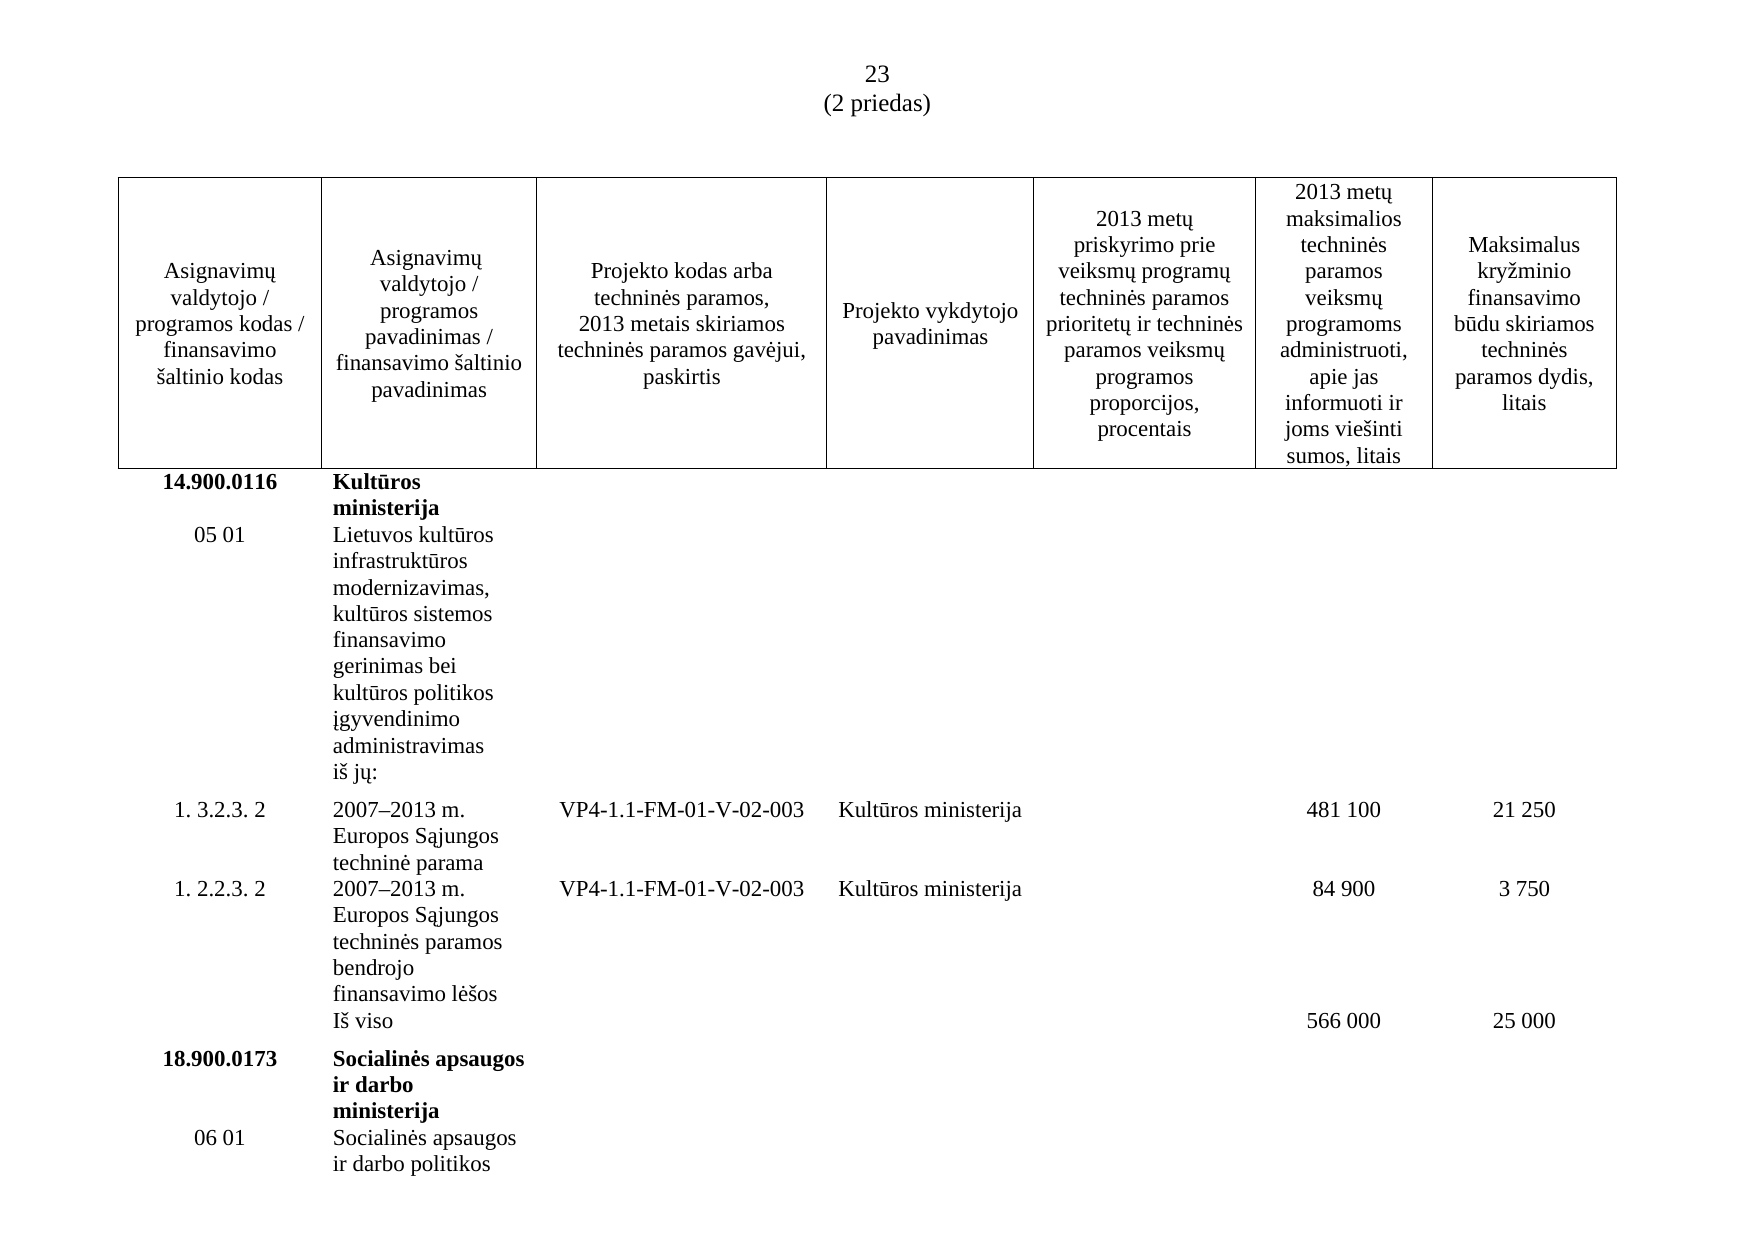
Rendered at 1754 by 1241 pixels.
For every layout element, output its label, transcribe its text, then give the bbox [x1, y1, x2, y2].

table_cell [1034, 1045, 1255, 1124]
table_cell [827, 758, 1034, 796]
table_cell [1255, 469, 1432, 521]
table_cell [1034, 469, 1255, 521]
table_cell Kultūros ministerija [827, 875, 1034, 1007]
table_cell [827, 1007, 1034, 1045]
table_header 2013 metų priskyrimo prie veiksmų programų techninės paramos prioritetų ir techninės paramos veiksmų programos proporcijos, procentais [1034, 178, 1255, 468]
table_cell [827, 1045, 1034, 1124]
table_header Projekto vykdytojo pavadinimas [827, 178, 1033, 468]
table_cell [1034, 796, 1255, 875]
table_cell 25 000 [1432, 1007, 1616, 1045]
table_cell [1034, 758, 1255, 796]
table_cell VP4-1.1-FM-01-V-02-003 [536, 875, 827, 1007]
table_cell Lietuvos kultūros infrastruktūros modernizavimas, kultūros sistemos finansavimo gerinimas bei kultūros politikos įgyvendinimo administravimas [321, 521, 536, 758]
table_cell [536, 1124, 827, 1181]
table_cell 2007–2013 m. Europos Sąjungos techninės paramos bendrojo finansavimo lėšos [321, 875, 536, 1007]
table_cell 1. 2.2.3. 2 [118, 875, 321, 1007]
table_cell [1034, 875, 1255, 1007]
table_cell Kultūros ministerija [321, 469, 536, 521]
table_cell [118, 758, 321, 796]
table_cell [1255, 521, 1432, 758]
table_cell [536, 521, 827, 758]
table_header Maksimalus kryžminio finansavimo būdu skiriamos techninės paramos dydis, litais [1433, 178, 1616, 468]
table_cell [536, 469, 827, 521]
table_cell Socialinės apsaugos ir darbo ministerija [321, 1045, 536, 1124]
table_header Projekto kodas arba techninės paramos, 2013 metais skiriamos techninės paramos gavėjui, paskirtis [537, 178, 826, 468]
table_cell 481 100 [1255, 796, 1432, 875]
table_header 2013 metų maksimalios techninės paramos veiksmų programoms administruoti, apie jas informuoti ir joms viešinti sumos, litais [1256, 178, 1432, 468]
table_header Asignavimų valdytojo / programos pavadinimas / finansavimo šaltinio pavadinimas [322, 178, 536, 468]
table_cell [536, 1007, 827, 1045]
table_cell [1255, 758, 1432, 796]
table_cell [827, 1124, 1034, 1181]
table_cell [1432, 1045, 1616, 1124]
table_cell [1255, 1124, 1432, 1181]
table_cell 06 01 [118, 1124, 321, 1181]
table_cell [1432, 521, 1616, 758]
table_cell 3 750 [1432, 875, 1616, 1007]
table_cell Iš viso [321, 1007, 536, 1045]
table_cell 1. 3.2.3. 2 [118, 796, 321, 875]
table_cell 18.900.0173 [118, 1045, 321, 1124]
table_cell [1255, 1045, 1432, 1124]
table_cell [827, 521, 1034, 758]
table_cell 566 000 [1255, 1007, 1432, 1045]
table_cell [1034, 1124, 1255, 1181]
table_cell [1034, 521, 1255, 758]
table_cell [1432, 1124, 1616, 1181]
table_cell [1034, 1007, 1255, 1045]
table_cell 14.900.0116 [118, 469, 321, 521]
table_cell Kultūros ministerija [827, 796, 1034, 875]
table_cell [1432, 758, 1616, 796]
table_cell [536, 1045, 827, 1124]
table_cell 2007–2013 m. Europos Sąjungos techninė parama [321, 796, 536, 875]
table_cell [536, 758, 827, 796]
table_cell [118, 1007, 321, 1045]
table_cell Socialinės apsaugos ir darbo politikos [321, 1124, 536, 1181]
table_cell VP4-1.1-FM-01-V-02-003 [536, 796, 827, 875]
table_header Asignavimų valdytojo / programos kodas / finansavimo šaltinio kodas [119, 178, 321, 468]
table_cell 84 900 [1255, 875, 1432, 1007]
table_cell 21 250 [1432, 796, 1616, 875]
table_cell iš jų: [321, 758, 536, 796]
table_cell [827, 469, 1034, 521]
table_cell 05 01 [118, 521, 321, 758]
table_cell [1432, 469, 1616, 521]
